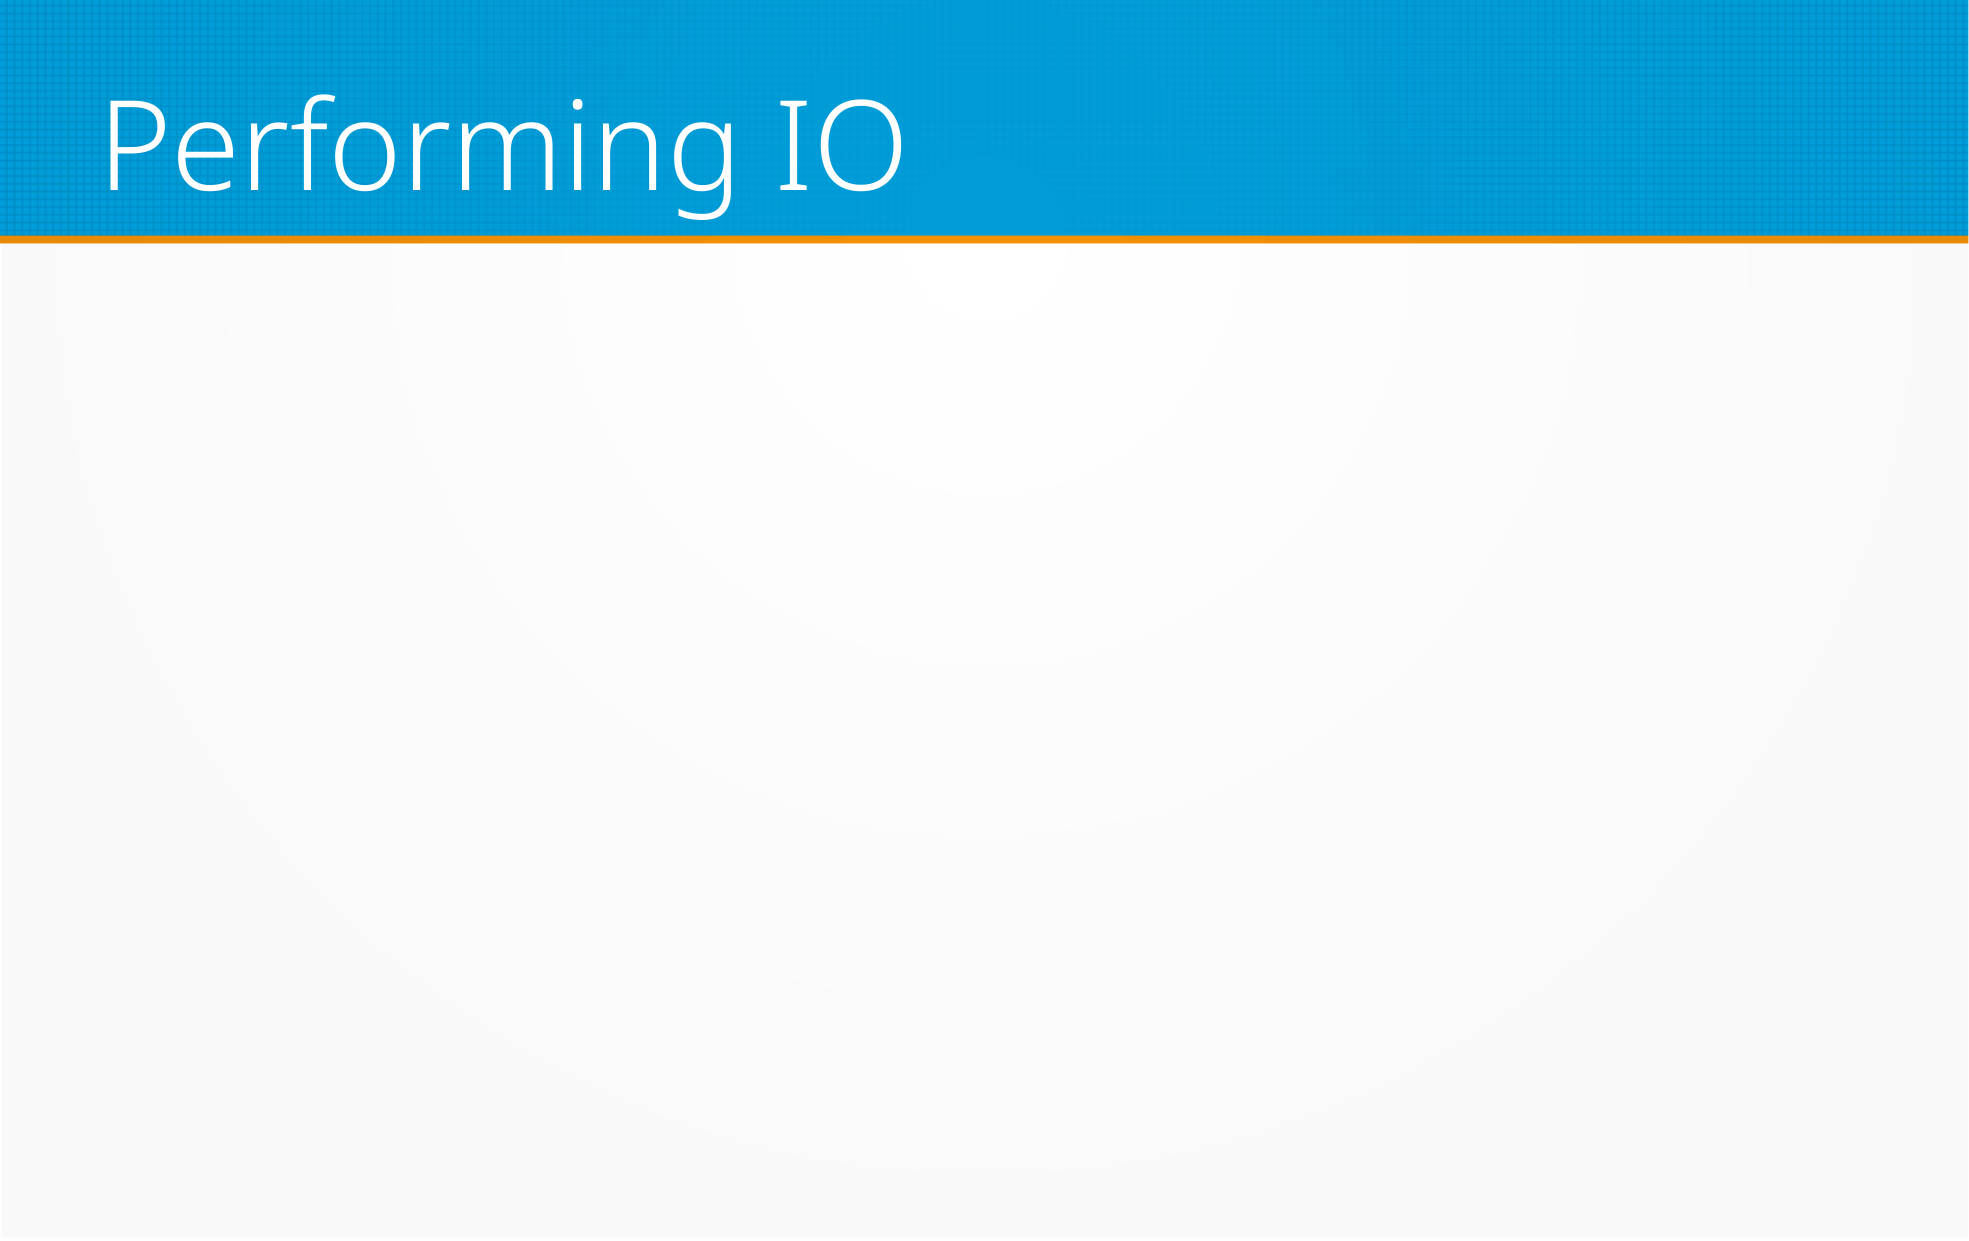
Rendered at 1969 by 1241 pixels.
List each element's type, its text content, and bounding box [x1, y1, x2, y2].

picture [0, 236, 1969, 1241]
title Performing IO [98, 19, 1870, 227]
